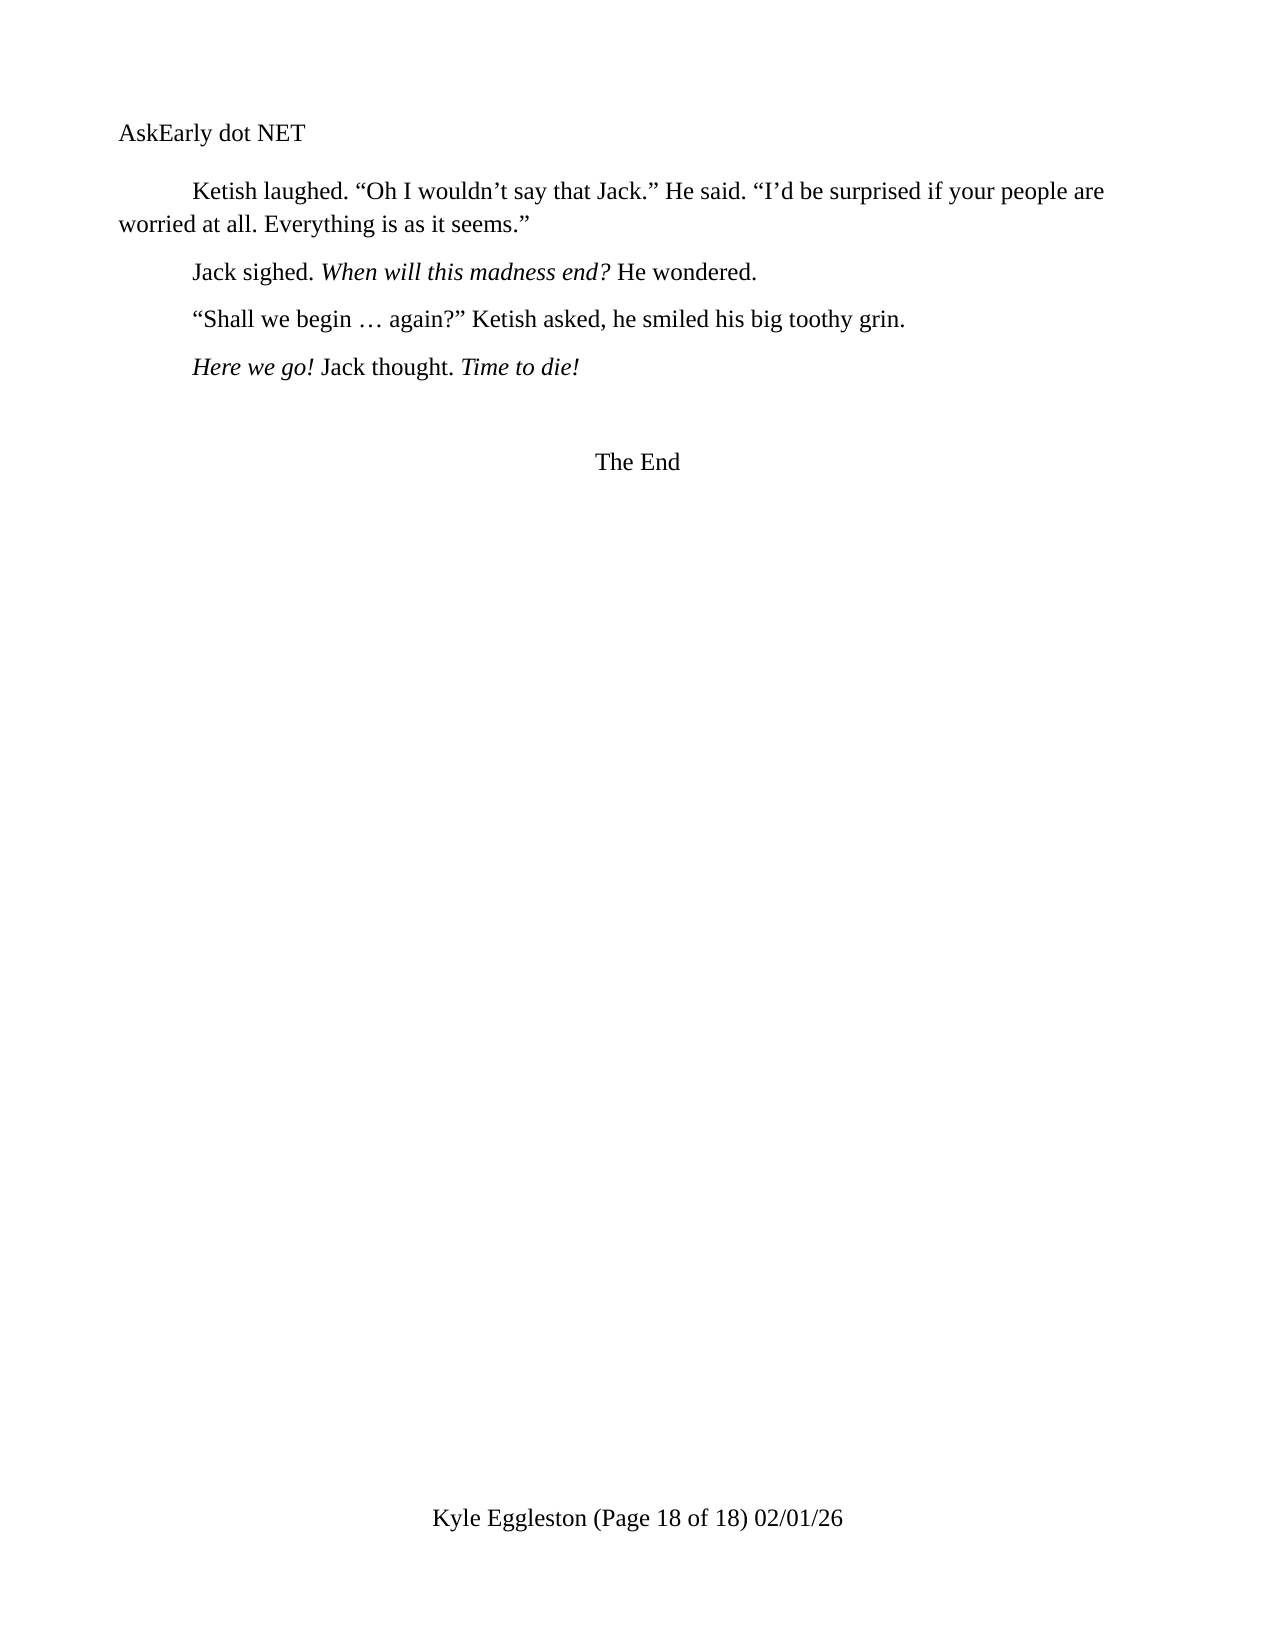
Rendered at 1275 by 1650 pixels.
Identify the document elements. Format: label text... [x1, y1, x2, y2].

text Ketish laughed. “Oh I wouldn’t say that Jack.” He said. “I’d be surprised if your people are worried at all. Everything is as it seems.” [118, 176, 1157, 238]
text The End [118, 447, 1157, 476]
text Jack sighed. When will this madness end? He wondered. [118, 257, 1157, 286]
text Here we go! Jack thought. Time to die! [118, 352, 1157, 381]
text “Shall we begin … again?” Ketish asked, he smiled his big toothy grin. [118, 304, 1157, 333]
